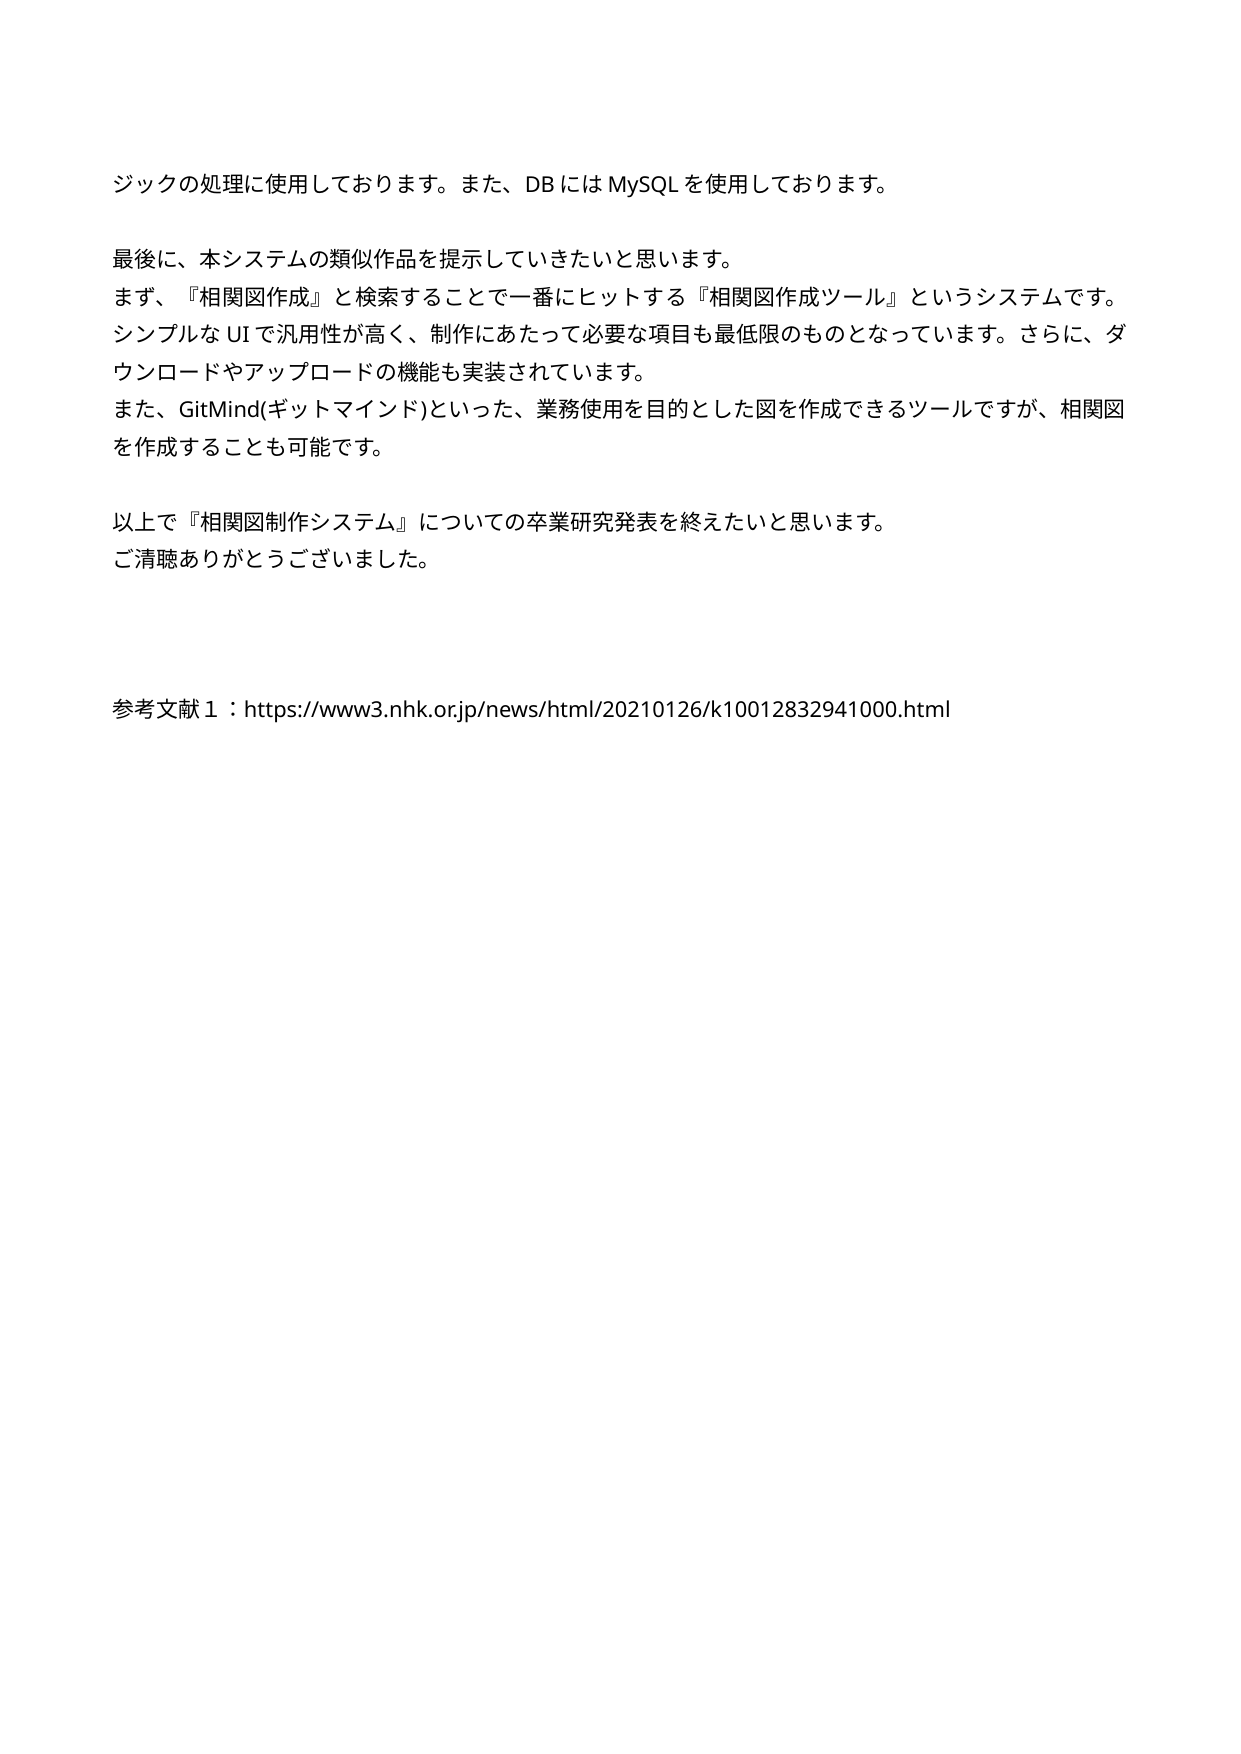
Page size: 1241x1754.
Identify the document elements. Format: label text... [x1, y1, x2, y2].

text また、GitMind(ギットマインド)といった、業務使用を目的とした図を作成できるツールですが、相関図を作成することも可能です。 [112, 389, 1128, 464]
text ご清聴ありがとうございました。 [112, 539, 1128, 577]
text 以上で『相関図制作システム』についての卒業研究発表を終えたいと思います。 [112, 502, 1128, 539]
text 最後に、本システムの類似作品を提示していきたいと思います。 [112, 239, 1128, 277]
text ジックの処理に使用しております。また、DBにはMySQLを使用しております。 [112, 164, 1128, 202]
text まず、『相関図作成』と検索することで一番にヒットする『相関図作成ツール』というシステムです。シンプルなUIで汎用性が高く、制作にあたって必要な項目も最低限のものとなっています。さらに、ダウンロードやアップロードの機能も実装されています。 [112, 277, 1128, 389]
text 参考文献１：https://www3.nhk.or.jp/news/html/20210126/k10012832941000.html [112, 689, 1128, 727]
